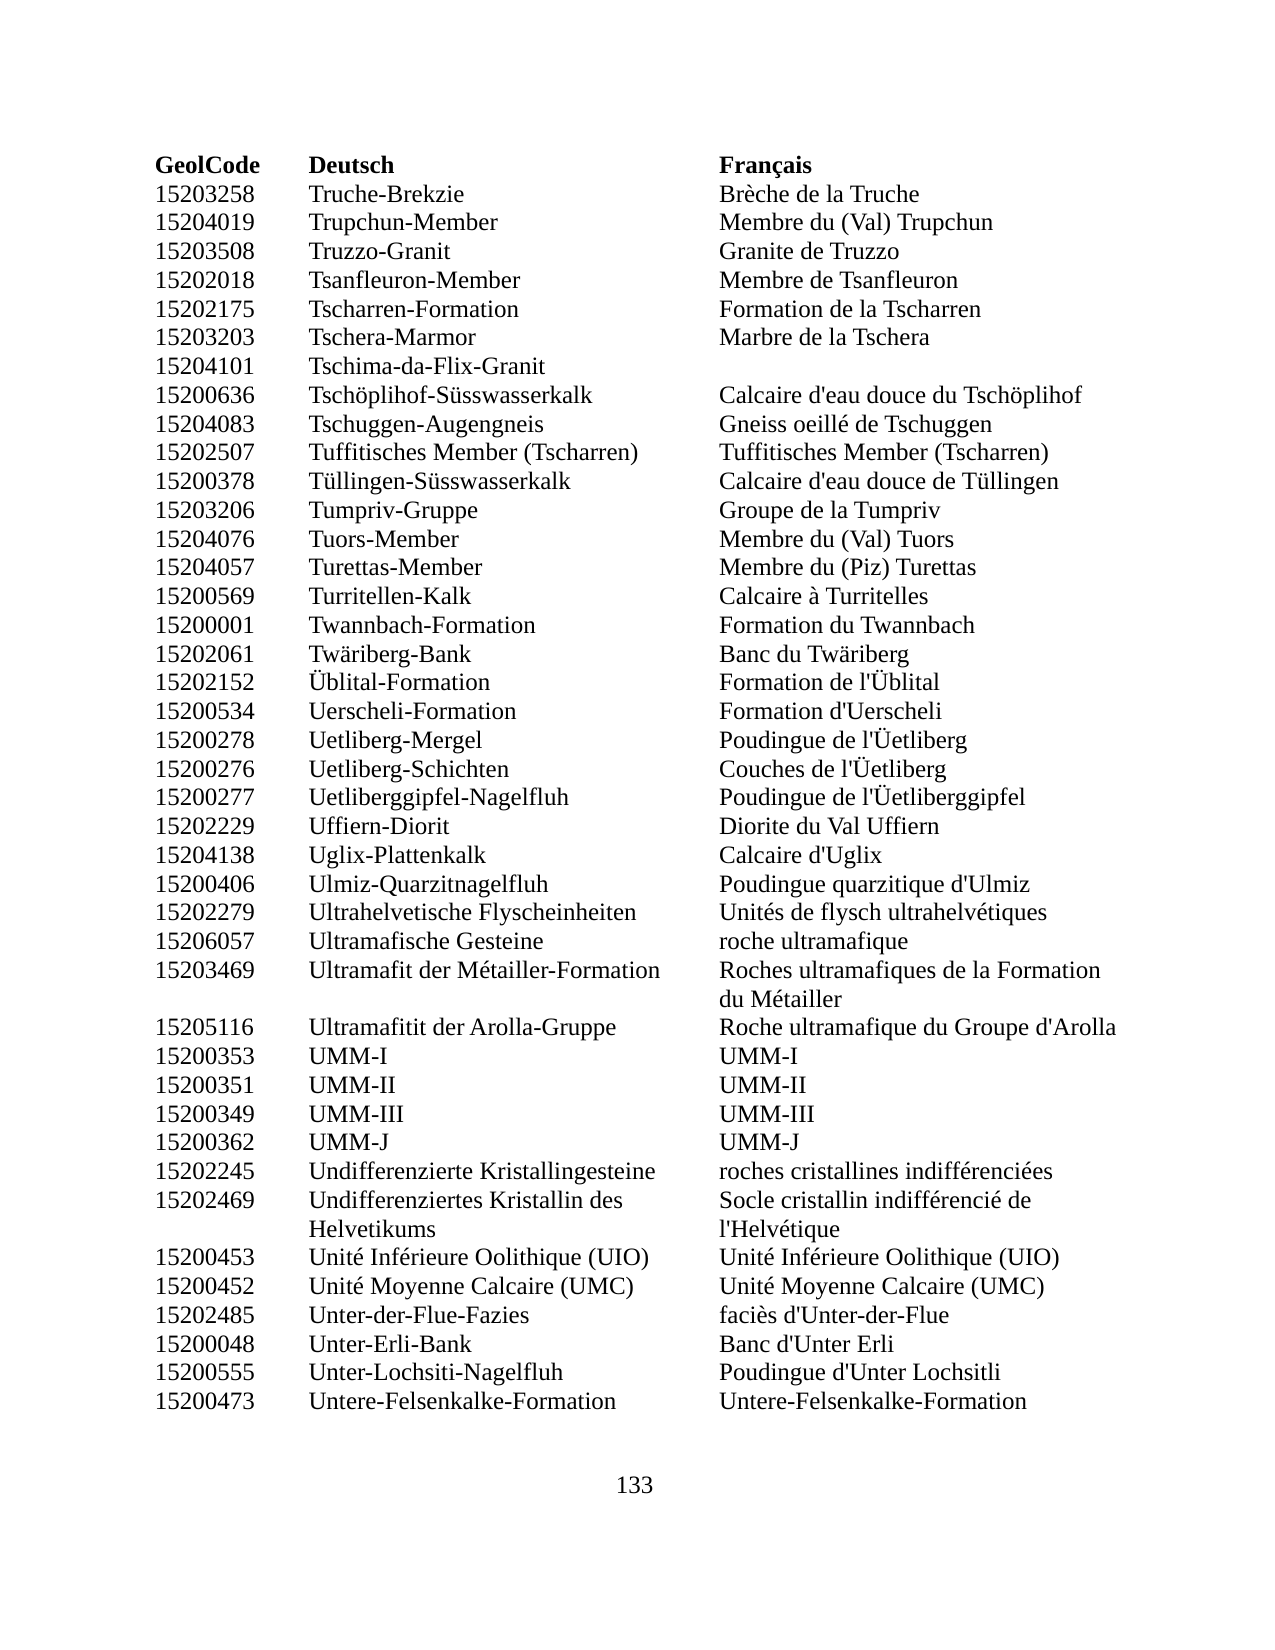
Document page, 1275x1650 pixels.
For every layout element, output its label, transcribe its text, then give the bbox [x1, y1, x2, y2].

table_cell Membre du (Val) Trupchun [714, 208, 1125, 236]
table_cell UMM-J [304, 1128, 714, 1156]
table_cell Poudingue d'Unter Lochsitli [714, 1358, 1125, 1386]
table_cell 15202061 [150, 639, 304, 667]
table_cell 15203258 [150, 179, 304, 207]
table_cell Turettas-Member [304, 553, 714, 581]
table_cell 15200636 [150, 380, 304, 409]
table_cell Unité Moyenne Calcaire (UMC) [714, 1271, 1125, 1300]
table_cell Calcaire d'eau douce de Tüllingen [714, 466, 1125, 495]
table_cell Calcaire à Turritelles [714, 581, 1125, 610]
table_cell Uetliberg-Schichten [304, 754, 714, 782]
table_cell [714, 351, 1125, 380]
table_cell Ultramafische Gesteine [304, 926, 714, 955]
table_cell Roche ultramafique du Groupe d'Arolla [714, 1013, 1125, 1041]
table_cell Marbre de la Tschera [714, 323, 1125, 351]
table_cell faciès d'Unter-der-Flue [714, 1300, 1125, 1329]
table_cell UMM-I [714, 1041, 1125, 1070]
table_cell Uetliberg-Mergel [304, 725, 714, 754]
table_cell 15204138 [150, 840, 304, 869]
table_cell UMM-III [304, 1099, 714, 1127]
table_cell 15205116 [150, 1013, 304, 1041]
table_cell 15200351 [150, 1070, 304, 1099]
table_cell 15204019 [150, 208, 304, 236]
table_cell UMM-II [304, 1070, 714, 1099]
table_header Français [714, 150, 1125, 179]
table_cell UMM-III [714, 1099, 1125, 1127]
table_cell Untere-Felsenkalke-Formation [304, 1386, 714, 1415]
table_cell Ulmiz-Quarzitnagelfluh [304, 869, 714, 897]
table_cell 15203508 [150, 236, 304, 265]
table_cell 15202175 [150, 294, 304, 322]
table_cell Poudingue quarzitique d'Ulmiz [714, 869, 1125, 897]
table_cell Turritellen-Kalk [304, 581, 714, 610]
table_cell 15202245 [150, 1156, 304, 1185]
table_cell Membre de Tsanfleuron [714, 265, 1125, 294]
table_cell 15203206 [150, 495, 304, 524]
table_cell 15202507 [150, 438, 304, 466]
table_cell Poudingue de l'Üetliberggipfel [714, 783, 1125, 811]
table_cell Uerscheli-Formation [304, 696, 714, 725]
table_cell 15203469 [150, 955, 304, 1012]
table_cell Formation d'Uerscheli [714, 696, 1125, 725]
table_cell Ultramafitit der Arolla-Gruppe [304, 1013, 714, 1041]
table_cell Truzzo-Granit [304, 236, 714, 265]
table_cell Unité Inférieure Oolithique (UIO) [304, 1243, 714, 1271]
table_cell Unités de flysch ultrahelvétiques [714, 898, 1125, 926]
table_cell 15202152 [150, 668, 304, 696]
table_cell roche ultramafique [714, 926, 1125, 955]
table_cell Tschuggen-Augengneis [304, 409, 714, 437]
table_cell Uffiern-Diorit [304, 811, 714, 840]
table_cell Tüllingen-Süsswasserkalk [304, 466, 714, 495]
table_cell Brèche de la Truche [714, 179, 1125, 207]
table_cell Unter-Erli-Bank [304, 1329, 714, 1357]
table_cell UMM-II [714, 1070, 1125, 1099]
table_cell Tscharren-Formation [304, 294, 714, 322]
table_cell Formation de l'Üblital [714, 668, 1125, 696]
table_cell Tuors-Member [304, 524, 714, 552]
table_cell 15200277 [150, 783, 304, 811]
table_cell 15206057 [150, 926, 304, 955]
table_cell 15200048 [150, 1329, 304, 1357]
table_cell roches cristallines indifférenciées [714, 1156, 1125, 1185]
table_cell Tsanfleuron-Member [304, 265, 714, 294]
table_cell Tuffitisches Member (Tscharren) [304, 438, 714, 466]
table_cell 15200452 [150, 1271, 304, 1300]
table_cell Unter-Lochsiti-Nagelfluh [304, 1358, 714, 1386]
table_cell Tschöplihof-Süsswasserkalk [304, 380, 714, 409]
table_cell 15200473 [150, 1386, 304, 1415]
table_cell Gneiss oeillé de Tschuggen [714, 409, 1125, 437]
table_cell 15200278 [150, 725, 304, 754]
table_cell Membre du (Val) Tuors [714, 524, 1125, 552]
table_cell Unité Moyenne Calcaire (UMC) [304, 1271, 714, 1300]
table_cell Ultramafit der Métailler-Formation [304, 955, 714, 1012]
table_cell Socle cristallin indifférencié de l'Helvétique [714, 1185, 1125, 1242]
table_cell 15202279 [150, 898, 304, 926]
table_cell Uglix-Plattenkalk [304, 840, 714, 869]
table_cell 15200569 [150, 581, 304, 610]
table_cell Couches de l'Üetliberg [714, 754, 1125, 782]
table_cell Membre du (Piz) Turettas [714, 553, 1125, 581]
table_cell UMM-I [304, 1041, 714, 1070]
table_cell 15200555 [150, 1358, 304, 1386]
table_cell Unité Inférieure Oolithique (UIO) [714, 1243, 1125, 1271]
table_cell 15202018 [150, 265, 304, 294]
table_cell Untere-Felsenkalke-Formation [714, 1386, 1125, 1415]
table_cell Roches ultramafiques de la Formation du Métailler [714, 955, 1125, 1012]
table_cell Twannbach-Formation [304, 610, 714, 639]
table_cell Undifferenzierte Kristallingesteine [304, 1156, 714, 1185]
table_cell 15204101 [150, 351, 304, 380]
table_cell Undifferenziertes Kristallin des Helvetikums [304, 1185, 714, 1242]
table_cell 15200378 [150, 466, 304, 495]
table_cell Truche-Brekzie [304, 179, 714, 207]
table_cell 15200353 [150, 1041, 304, 1070]
table_cell 15200276 [150, 754, 304, 782]
table_cell 15203203 [150, 323, 304, 351]
table_cell 15202469 [150, 1185, 304, 1242]
table_cell Ultrahelvetische Flyscheinheiten [304, 898, 714, 926]
table_cell Granite de Truzzo [714, 236, 1125, 265]
table_cell Trupchun-Member [304, 208, 714, 236]
table_cell Banc d'Unter Erli [714, 1329, 1125, 1357]
table_cell Tumpriv-Gruppe [304, 495, 714, 524]
table_cell Üblital-Formation [304, 668, 714, 696]
table_header Deutsch [304, 150, 714, 179]
table_cell 15204076 [150, 524, 304, 552]
table_cell 15200453 [150, 1243, 304, 1271]
table_cell Unter-der-Flue-Fazies [304, 1300, 714, 1329]
table_cell 15200534 [150, 696, 304, 725]
table_cell UMM-J [714, 1128, 1125, 1156]
table_cell Banc du Twäriberg [714, 639, 1125, 667]
table_cell Formation du Twannbach [714, 610, 1125, 639]
table_cell Tschima-da-Flix-Granit [304, 351, 714, 380]
table_cell 15200001 [150, 610, 304, 639]
table_cell Groupe de la Tumpriv [714, 495, 1125, 524]
table_cell Calcaire d'Uglix [714, 840, 1125, 869]
table_cell 15204057 [150, 553, 304, 581]
table_cell Calcaire d'eau douce du Tschöplihof [714, 380, 1125, 409]
table_cell 15200349 [150, 1099, 304, 1127]
table_cell 15202485 [150, 1300, 304, 1329]
table_cell Uetliberggipfel-Nagelfluh [304, 783, 714, 811]
table_cell 15200362 [150, 1128, 304, 1156]
table_cell Tuffitisches Member (Tscharren) [714, 438, 1125, 466]
table_cell 15200406 [150, 869, 304, 897]
table_cell Poudingue de l'Üetliberg [714, 725, 1125, 754]
table_header GeolCode [150, 150, 304, 179]
table_cell 15202229 [150, 811, 304, 840]
table_cell Tschera-Marmor [304, 323, 714, 351]
table_cell Diorite du Val Uffiern [714, 811, 1125, 840]
table_cell Formation de la Tscharren [714, 294, 1125, 322]
table_cell Twäriberg-Bank [304, 639, 714, 667]
table_cell 15204083 [150, 409, 304, 437]
